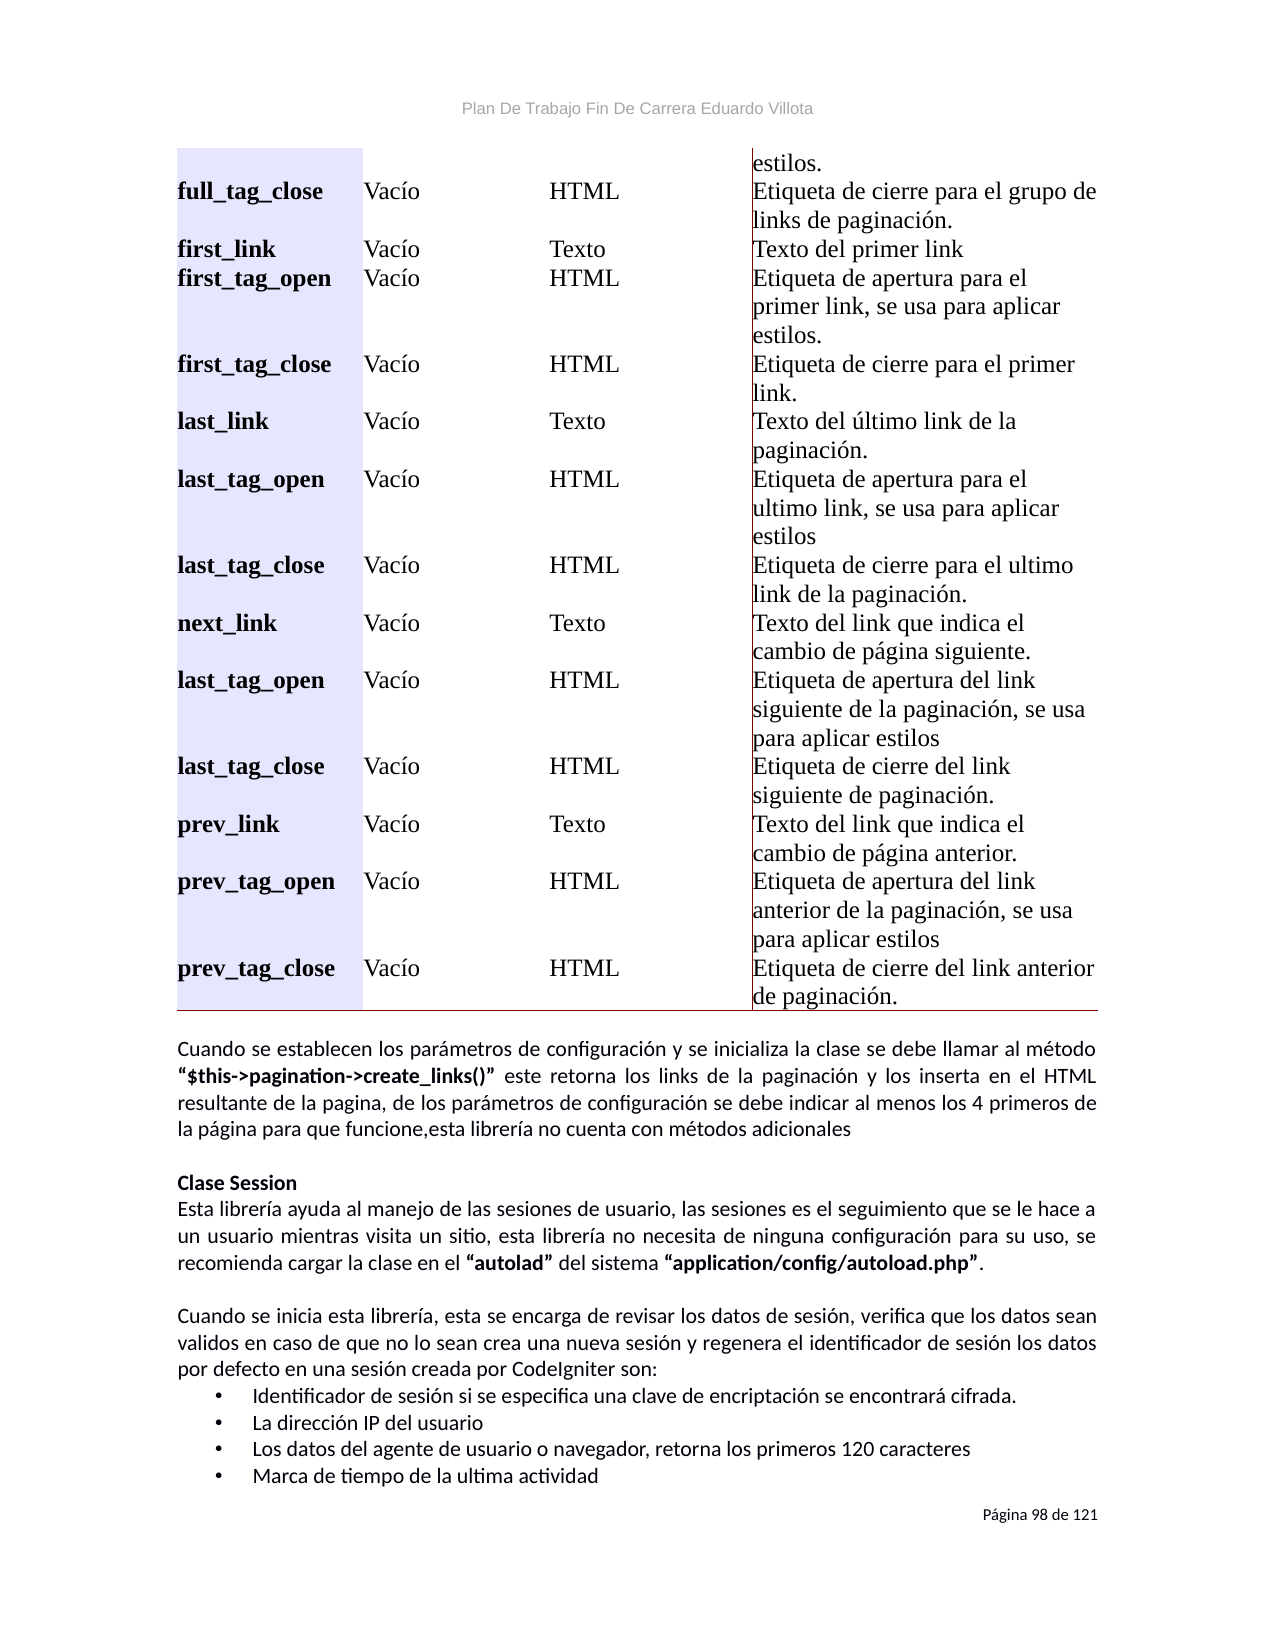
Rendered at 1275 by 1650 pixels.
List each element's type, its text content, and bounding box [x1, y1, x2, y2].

table_cell Texto del último link de la paginación. [753, 406, 1097, 464]
table_cell Texto [549, 234, 752, 263]
table_cell Texto del link que indica el cambio de página anterior. [753, 809, 1097, 866]
text Esta librería ayuda al manejo de las sesiones de usuario, las sesiones es el seguimiento que se le hace a un usuario mientras visita un sitio, esta librería no necesita de ninguna configuración para su uso, se recomienda cargar la clase en el “autolad” del sistema “application/config/autoload.php”. [177, 1195, 1098, 1275]
table_cell last_tag_close [177, 550, 363, 608]
table_cell Etiqueta de cierre para el primer link. [753, 349, 1097, 406]
table_cell Etiqueta de apertura para el ultimo link, se usa para aplicar estilos [753, 464, 1097, 550]
table_cell prev_tag_open [177, 866, 363, 953]
table_cell first_link [177, 234, 363, 263]
table_cell HTML [549, 751, 752, 809]
table_cell Vacío [363, 263, 549, 349]
table_cell last_tag_open [177, 665, 363, 751]
table_cell [549, 148, 752, 176]
table_cell Vacío [363, 176, 549, 234]
table_cell Texto [549, 608, 752, 665]
table_cell Etiqueta de apertura del link siguiente de la paginación, se usa para aplicar estilos [753, 665, 1097, 751]
table_cell Vacío [363, 464, 549, 550]
table_cell last_tag_open [177, 464, 363, 550]
table_cell HTML [549, 464, 752, 550]
table_cell HTML [549, 263, 752, 349]
text Cuando se inicia esta librería, esta se encarga de revisar los datos de sesión, verifica que los datos sean validos en caso de que no lo sean crea una nueva sesión y regenera el identificador de sesión los datos por defecto en una sesión creada por CodeIgniter son: [177, 1302, 1098, 1382]
text Clase Session [177, 1169, 1098, 1195]
list La dirección IP del usuario [215, 1409, 1098, 1435]
table_cell Texto del link que indica el cambio de página siguiente. [753, 608, 1097, 665]
table_cell prev_link [177, 809, 363, 866]
table_cell Vacío [363, 953, 549, 1010]
table_cell Vacío [363, 809, 549, 866]
table_cell HTML [549, 953, 752, 1010]
table_cell last_tag_close [177, 751, 363, 809]
table_cell Vacío [363, 234, 549, 263]
table_cell Vacío [363, 406, 549, 464]
table_cell HTML [549, 866, 752, 953]
table_cell Vacío [363, 349, 549, 406]
table_cell Etiqueta de cierre para el grupo de links de paginación. [753, 176, 1097, 234]
table_cell next_link [177, 608, 363, 665]
table_cell Vacío [363, 550, 549, 608]
table_cell Texto del primer link [753, 234, 1097, 263]
list Marca de tiempo de la ultima actividad [215, 1462, 1098, 1489]
table_cell Vacío [363, 608, 549, 665]
table_cell Vacío [363, 665, 549, 751]
list Los datos del agente de usuario o navegador, retorna los primeros 120 caracteres [215, 1435, 1098, 1462]
table_cell Vacío [363, 751, 549, 809]
table_cell Etiqueta de cierre para el ultimo link de la paginación. [753, 550, 1097, 608]
table_cell HTML [549, 665, 752, 751]
table_cell Etiqueta de apertura para el primer link, se usa para aplicar estilos. [753, 263, 1097, 349]
text Cuando se establecen los parámetros de configuración y se inicializa la clase se debe llamar al método “$this->pagination->create_links()” este retorna los links de la paginación y los inserta en el HTML resultante de la pagina, de los parámetros de configuración se debe indicar al menos los 4 primeros de la página para que funcione,esta librería no cuenta con métodos adicionales [177, 1035, 1098, 1142]
table_cell HTML [549, 176, 752, 234]
table_cell Etiqueta de apertura del link anterior de la paginación, se usa para aplicar estilos [753, 866, 1097, 953]
table_cell estilos. [753, 148, 1097, 176]
table_cell first_tag_close [177, 349, 363, 406]
list Identificador de sesión si se especifica una clave de encriptación se encontrará cifrada. [215, 1382, 1098, 1409]
table_cell Etiqueta de cierre del link anterior de paginación. [753, 953, 1097, 1010]
table_cell prev_tag_close [177, 953, 363, 1010]
table_cell Etiqueta de cierre del link siguiente de paginación. [753, 751, 1097, 809]
table_cell first_tag_open [177, 263, 363, 349]
table_cell HTML [549, 349, 752, 406]
table_cell full_tag_close [177, 176, 363, 234]
table_cell Texto [549, 809, 752, 866]
table_cell Texto [549, 406, 752, 464]
table_cell [363, 148, 549, 176]
table_cell [177, 148, 363, 176]
table_cell last_link [177, 406, 363, 464]
table_cell Vacío [363, 866, 549, 953]
table_cell HTML [549, 550, 752, 608]
